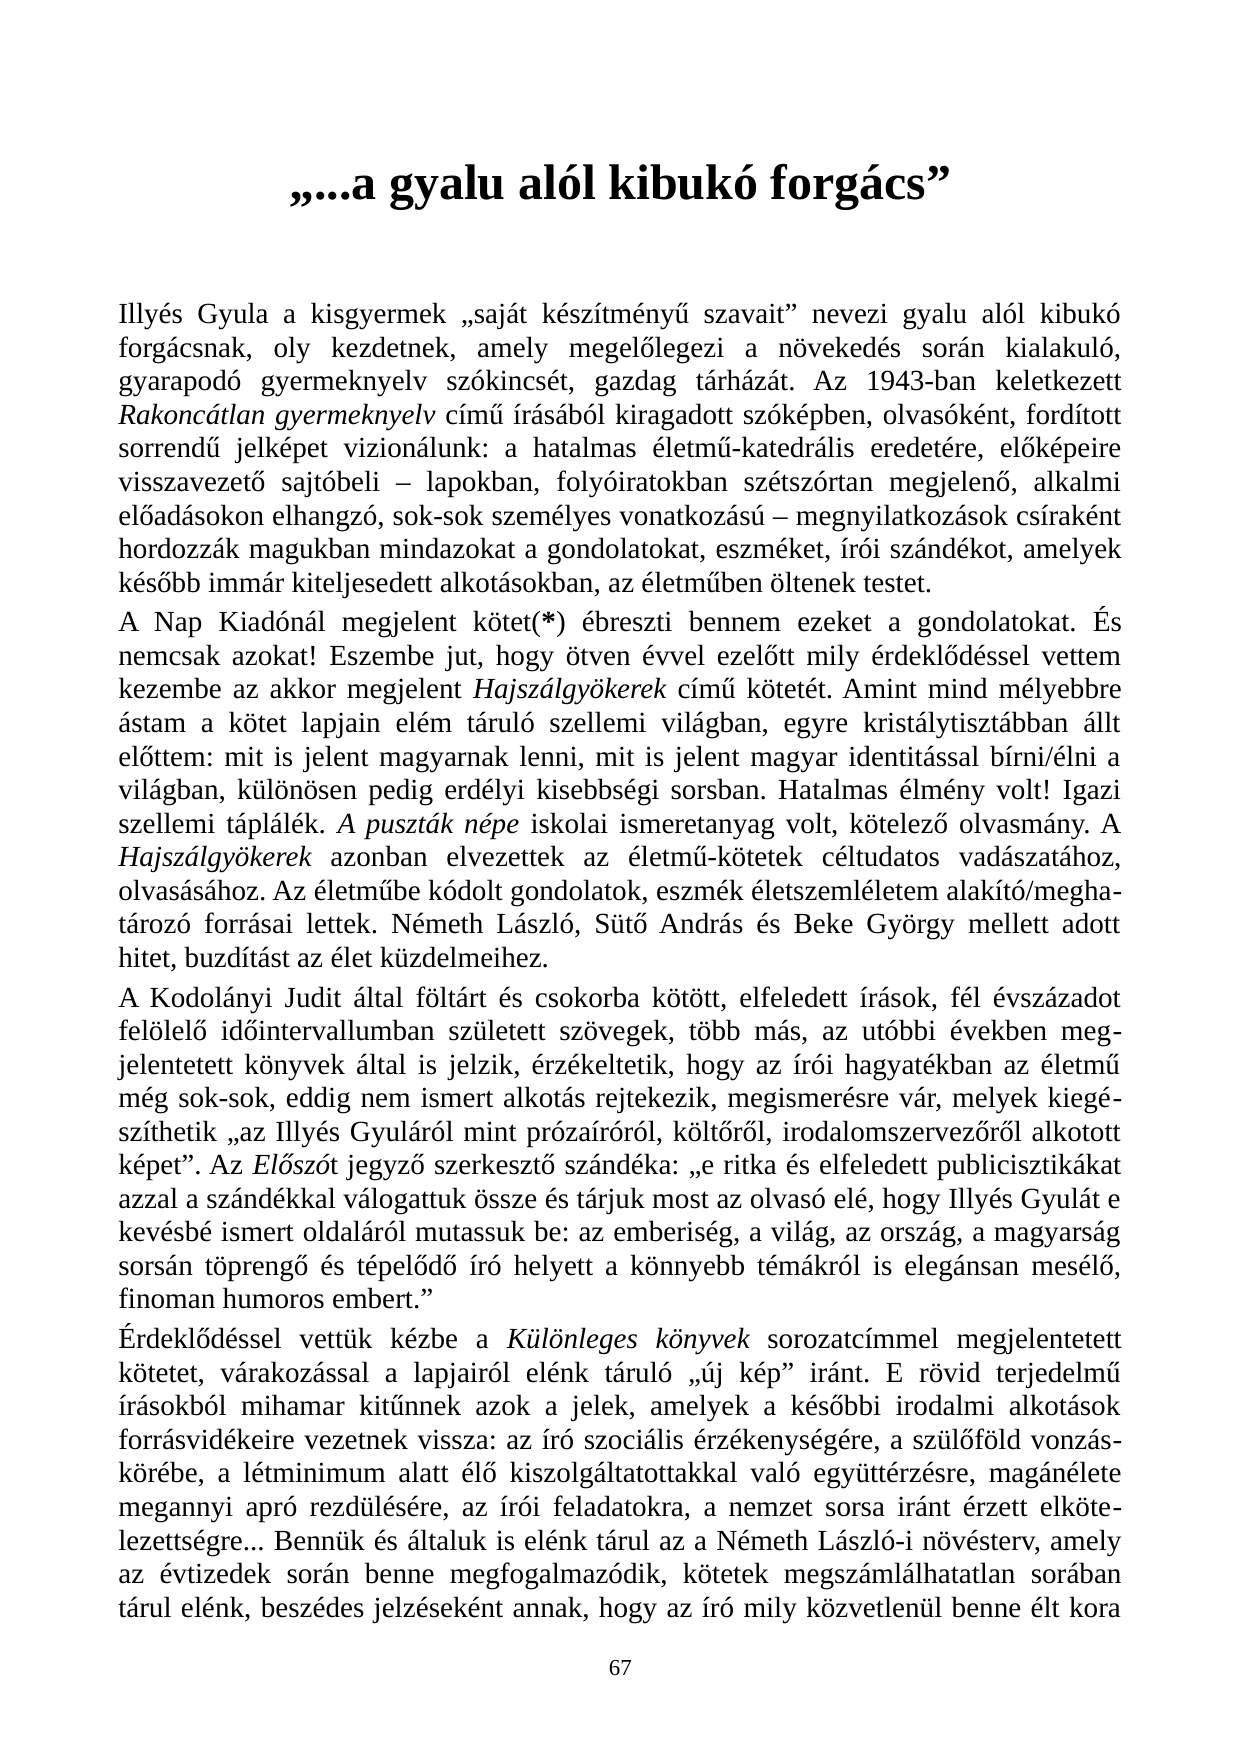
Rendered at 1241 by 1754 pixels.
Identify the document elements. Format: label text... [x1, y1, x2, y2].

text Illyés Gyula a kisgyermek „saját készítményű szavait” nevezi gyalu alól kibukó forgácsnak, oly kezdetnek, amely megelőlegezi a növekedés során kialakuló, gyarapodó gyermeknyelv szókincsét, gazdag tárházát. Az 1943-ban keletkezett Rakoncátlan gyermeknyelv című írásából kiragadott szóképben, olvasóként, fordított sorrendű jelképet vizionálunk: a hatalmas életmű-katedrális eredetére, előképeire visszavezető sajtóbeli – lapokban, folyóiratokban szétszórtan megjelenő, alkalmi előadásokon elhangzó, sok-sok személyes vonatkozású – megnyilatkozások csíraként hordozzák magukban mindazokat a gondolatokat, eszméket, írói szándékot, amelyek később immár kiteljesedett alkotásokban, az életműben öltenek testet. [118, 296, 1122, 598]
text „...a gyalu alól kibukó forgács” [118, 153, 1122, 211]
text A Kodolányi Judit által föltárt és csokorba kötött, elfeledett írások, fél évszázadot felölelő időintervallumban született szövegek, több más, az utóbbi években meg­jelentetett könyvek által is jelzik, érzékeltetik, hogy az írói hagyatékban az életmű még sok-sok, eddig nem ismert alkotás rejtekezik, megismerésre vár, melyek kiegé­szíthetik „az Illyés Gyuláról mint prózaíróról, költőről, irodalomszervezőről alkotott képet”. Az Előszót jegyző szerkesztő szándéka: „e ritka és elfeledett publicisztikákat azzal a szándékkal válogattuk össze és tárjuk most az olvasó elé, hogy Illyés Gyulát e kevésbé ismert oldaláról mutassuk be: az emberiség, a világ, az ország, a magyarság sorsán töprengő és tépelődő író helyett a könnyebb témákról is elegánsan mesélő, finoman humoros embert.” [118, 980, 1122, 1315]
text Érdeklődéssel vettük kézbe a Különleges könyvek sorozatcímmel megjelentetett kötetet, várakozással a lapjairól elénk táruló „új kép” iránt. E rövid terjedelmű írásokból mihamar kitűnnek azok a jelek, amelyek a későbbi irodalmi alkotások forrásvidékeire vezetnek vissza: az író szociális érzékenységére, a szülőföld vonzás­körébe, a létminimum alatt élő kiszolgáltatottakkal való együttérzésre, magánélete megannyi apró rezdülésére, az írói feladatokra, a nemzet sorsa iránt érzett elköte­lezettségre... Bennük és általuk is elénk tárul az a Németh László-i növésterv, amely az évtizedek során benne megfogalmazódik, kötetek megszámlálhatatlan sorában tárul elénk, beszédes jelzéseként annak, hogy az író mily közvetlenül benne élt kora [118, 1321, 1122, 1623]
text A Nap Kiadónál megjelent kötet(*) ébreszti bennem ezeket a gondolatokat. És nemcsak azokat! Eszembe jut, hogy ötven évvel ezelőtt mily érdeklődéssel vettem kezembe az akkor megjelent Hajszálgyökerek című kötetét. Amint mind mélyebbre ástam a kötet lapjain elém táruló szellemi világban, egyre kristálytisztábban állt előttem: mit is jelent magyarnak lenni, mit is jelent magyar identitással bírni/élni a világban, különösen pedig erdélyi kisebbségi sorsban. Hatalmas élmény volt! Igazi szellemi táplálék. A puszták népe iskolai ismeretanyag volt, kötelező olvasmány. A Hajszálgyökerek azonban elvezettek az életmű-kötetek céltudatos vadászatához, olvasásához. Az életműbe kódolt gondolatok, eszmék életszemléletem alakító/megha­tározó forrásai lettek. Németh László, Sütő András és Beke György mellett adott hitet, buzdítást az élet küzdelmeihez. [118, 604, 1122, 973]
